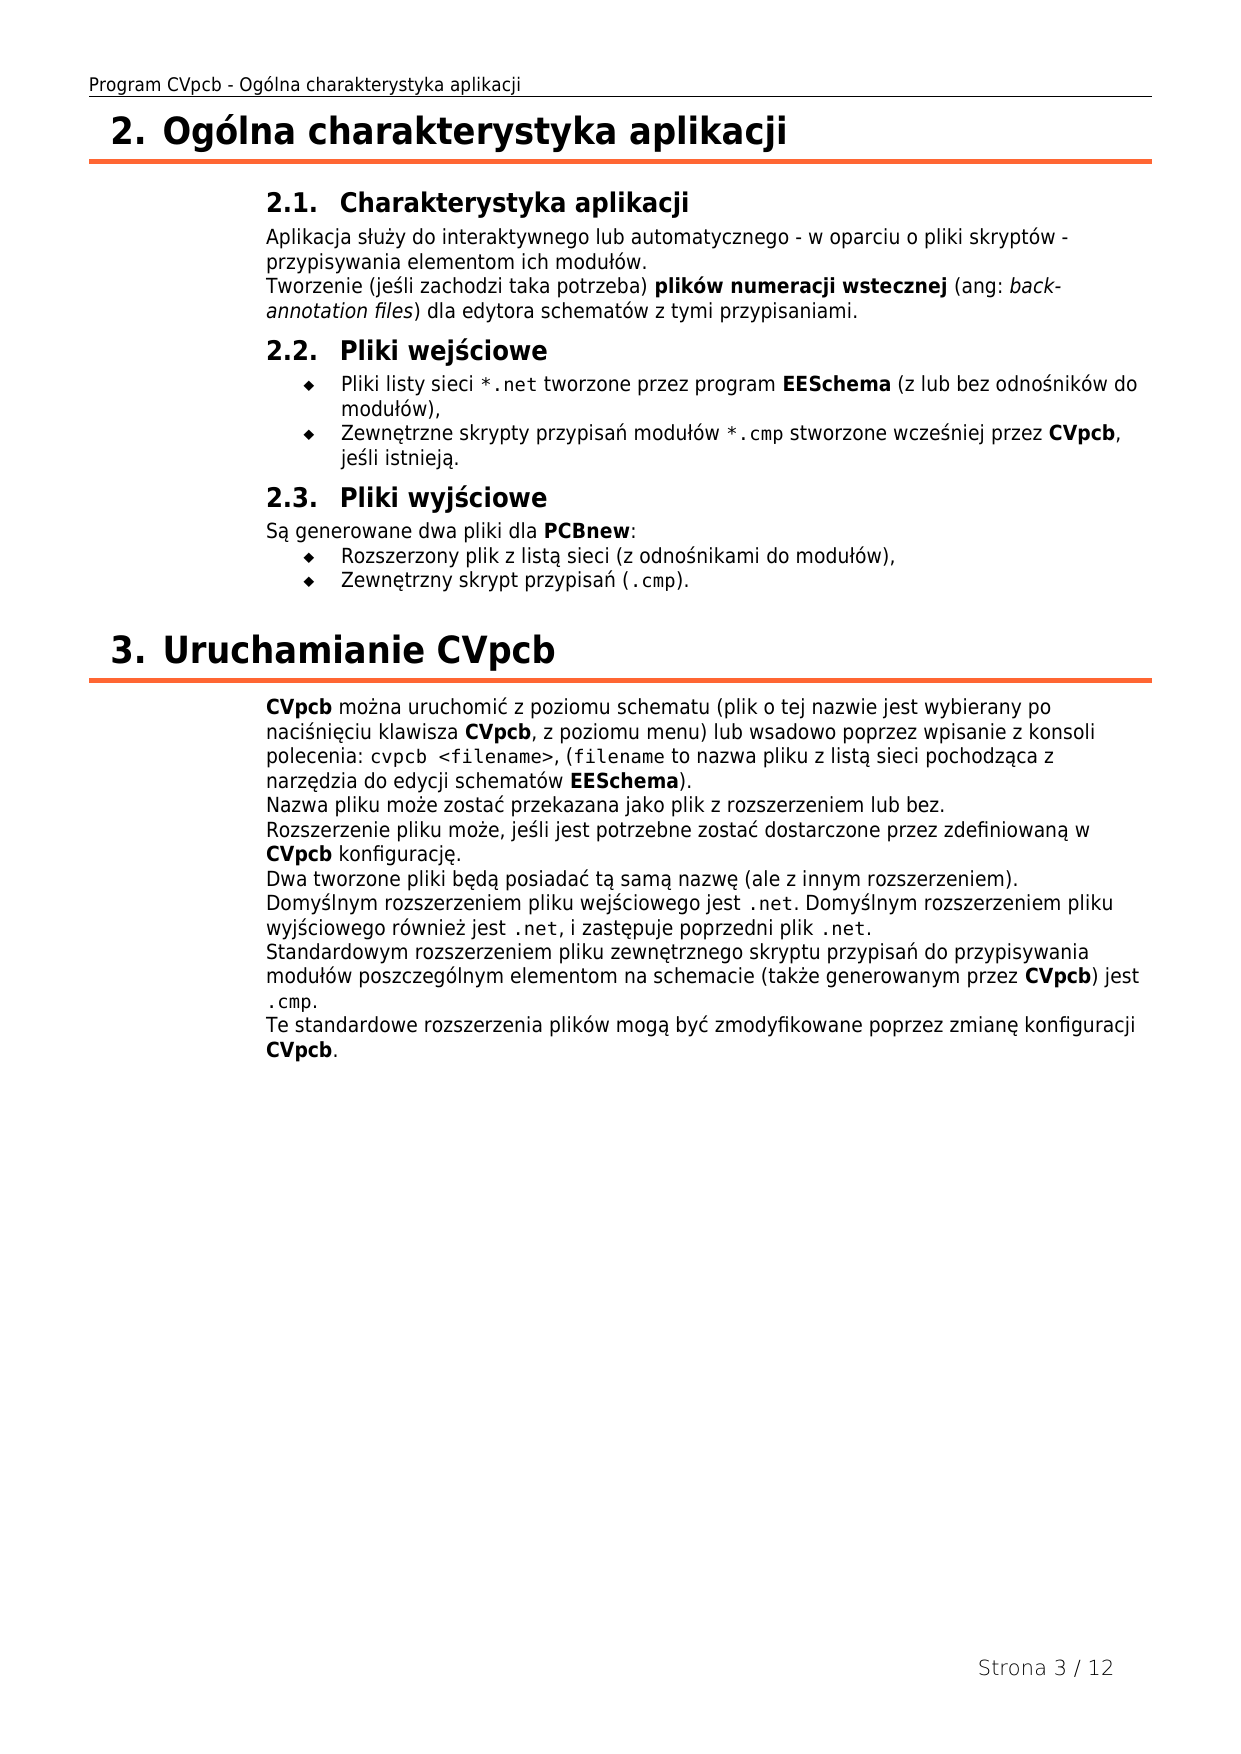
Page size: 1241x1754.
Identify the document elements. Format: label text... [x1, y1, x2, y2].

text Standardowym rozszerzeniem pliku zewnętrznego skryptu przypisań do przypisywania modułów poszczególnym elementom na schemacie (także generowanym przez CVpcb) jest .cmp. [266, 940, 1152, 1013]
subtitle Uruchamianie CVpcb [88, 622, 1152, 683]
text Są generowane dwa pliki dla PCBnew: [266, 519, 1152, 544]
text Te standardowe rozszerzenia plików mogą być zmodyfikowane poprzez zmianę konfiguracji CVpcb. [266, 1013, 1152, 1062]
text Domyślnym rozszerzeniem pliku wejściowego jest .net. Domyślnym rozszerzeniem pliku wyjściowego również jest .net, i zastępuje poprzedni plik .net. [266, 891, 1152, 940]
text CVpcb można uruchomić z poziomu schematu (plik o tej nazwie jest wybierany po naciśnięciu klawisza CVpcb, z poziomu menu) lub wsadowo poprzez wpisanie z konsoli polecenia: cvpcb <filename>, (filename to nazwa pliku z listą sieci pochodząca z narzędzia do edycji schematów EESchema). [266, 695, 1152, 793]
list Zewnętrzne skrypty przypisań modułów *.cmp stworzone wcześniej przez CVpcb, jeśli istnieją. [303, 421, 1152, 470]
list Rozszerzony plik z listą sieci (z odnośnikami do modułów), [303, 544, 1152, 568]
subtitle Pliki wejściowe [266, 335, 1152, 366]
text Tworzenie (jeśli zachodzi taka potrzeba) plików numeracji wstecznej (ang: back-annotation files) dla edytora schematów z tymi przypisaniami. [266, 274, 1152, 323]
subtitle Charakterystyka aplikacji [266, 188, 1152, 219]
list Zewnętrzny skrypt przypisań (.cmp). [303, 568, 1152, 593]
subtitle Ogólna charakterystyka aplikacji [88, 103, 1152, 164]
subtitle Pliki wyjściowe [266, 482, 1152, 513]
text Rozszerzenie pliku może, jeśli jest potrzebne zostać dostarczone przez zdefiniowaną w CVpcb konfigurację. [266, 818, 1152, 867]
text Dwa tworzone pliki będą posiadać tą samą nazwę (ale z innym rozszerzeniem). [266, 867, 1152, 891]
text Nazwa pliku może zostać przekazana jako plik z rozszerzeniem lub bez. [266, 793, 1152, 818]
text Aplikacja służy do interaktywnego lub automatycznego - w oparciu o pliki skryptów - przypisywania elementom ich modułów. [266, 225, 1152, 274]
list Pliki listy sieci *.net tworzone przez program EESchema (z lub bez odnośników do modułów), [303, 372, 1152, 421]
